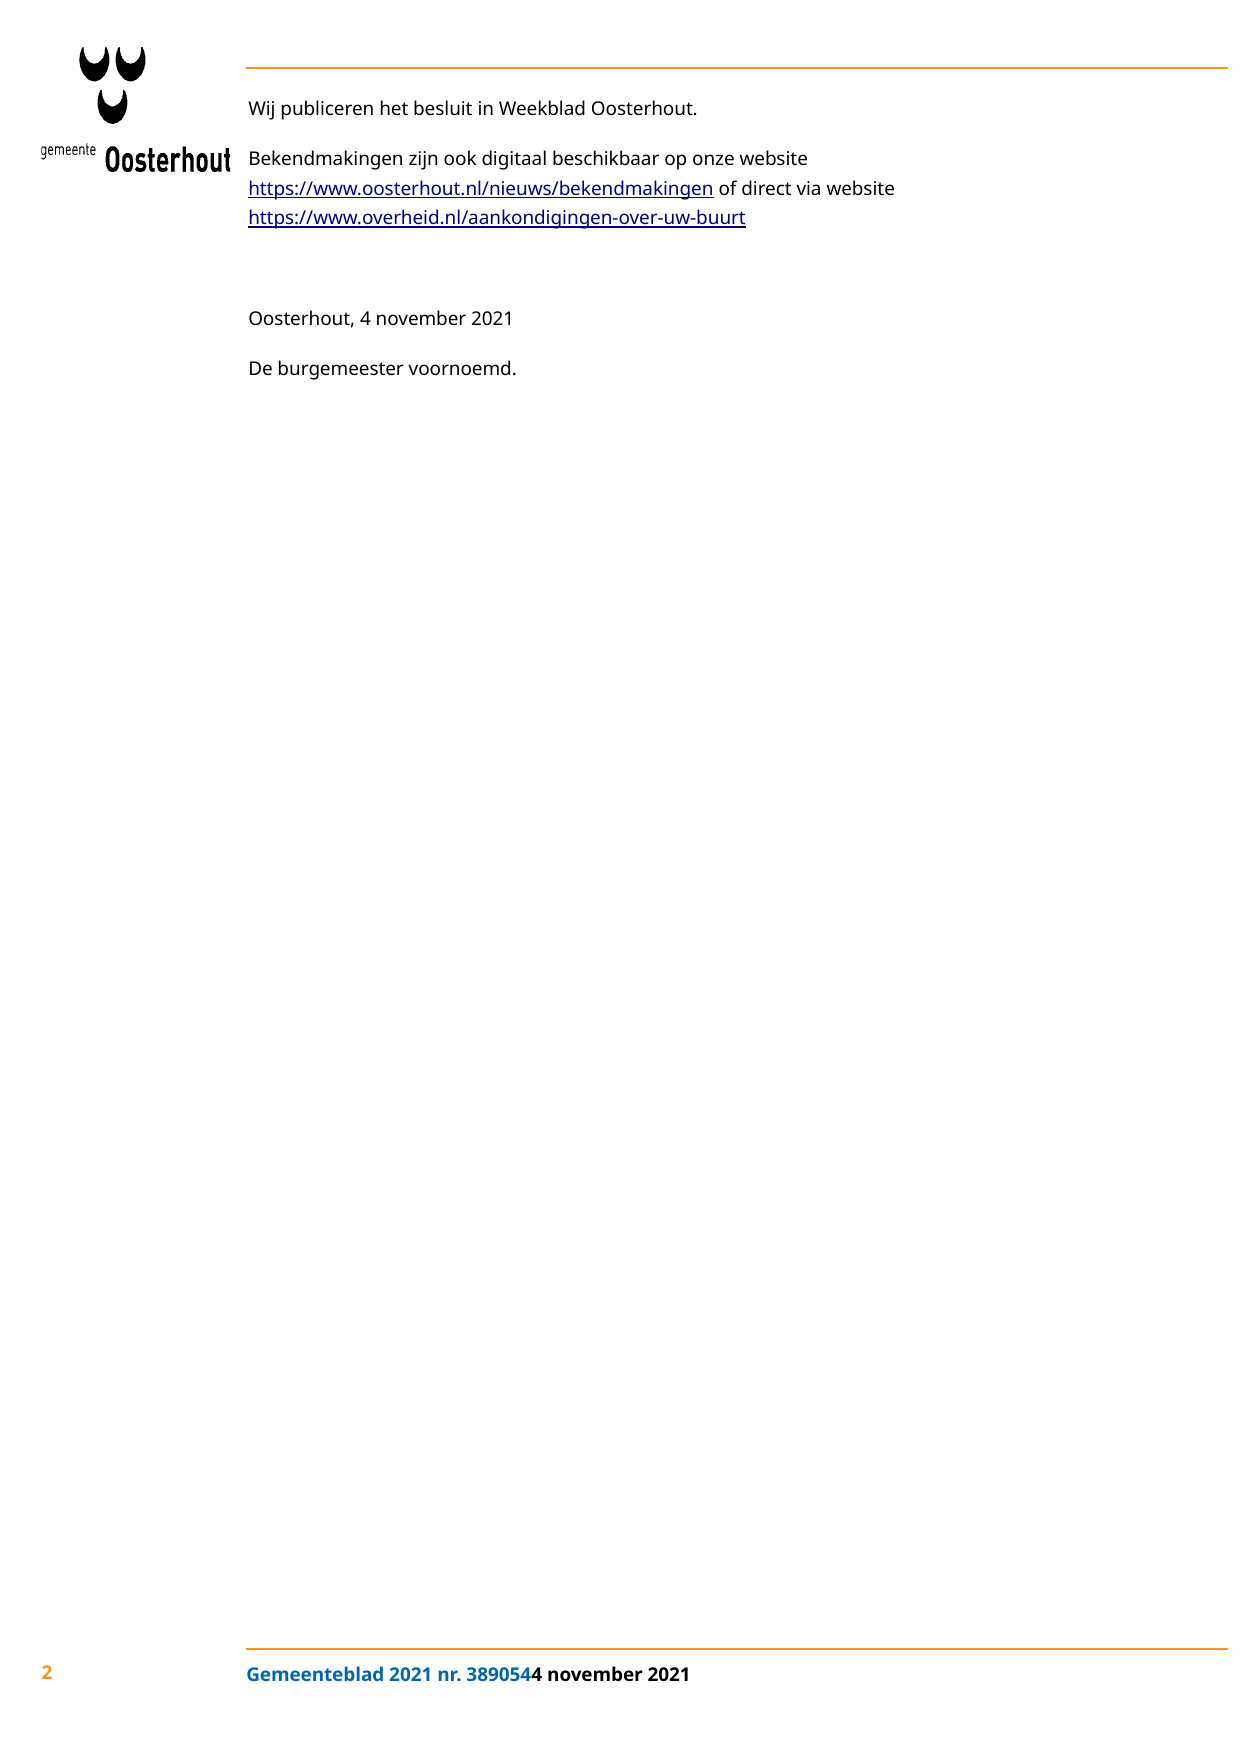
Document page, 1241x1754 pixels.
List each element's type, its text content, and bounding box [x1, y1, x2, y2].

text Bekendmakingen zijn ook digitaal beschikbaar op onze website https://www.oosterhout.nl/nieuws/bekendmakingen of direct via website https://www.overheid.nl/aankondigingen-over-uw-buurt [248, 145, 1152, 230]
picture [41, 47, 231, 172]
text Wij publiceren het besluit in Weekblad Oosterhout. [248, 95, 1152, 121]
text Oosterhout, 4 november 2021 [248, 305, 1152, 331]
text De burgemeester voornoemd. [248, 356, 1152, 381]
